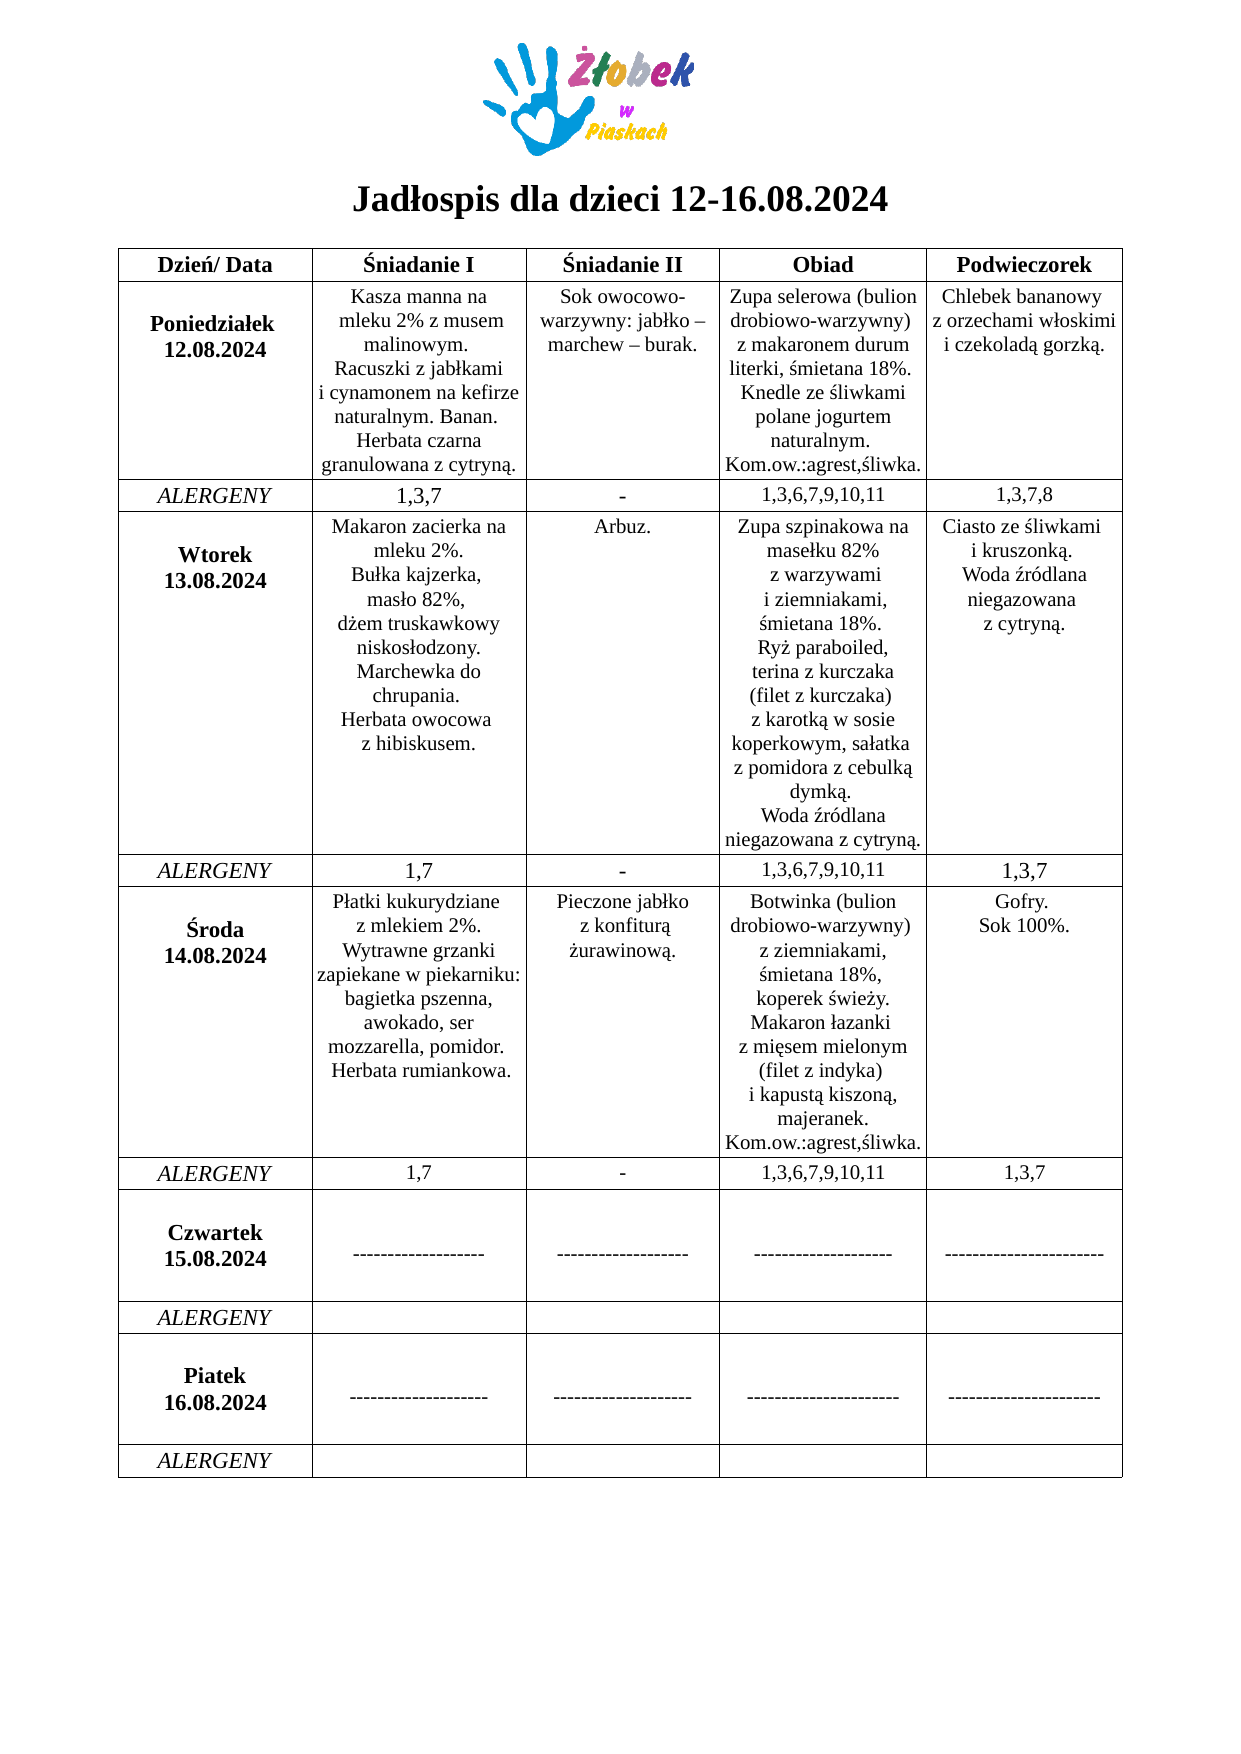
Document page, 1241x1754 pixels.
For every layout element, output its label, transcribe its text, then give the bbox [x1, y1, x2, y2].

table_cell 1,7 [313, 855, 526, 886]
table_cell [927, 1445, 1122, 1477]
table_cell ALERGENY [119, 1302, 312, 1333]
table_cell ALERGENY [119, 480, 312, 511]
table_cell 1,7 [313, 1158, 526, 1189]
table_cell ---------------------- [927, 1334, 1122, 1444]
table_cell Poniedziałek 12.08.2024 [119, 282, 312, 479]
table_cell -------------------- [313, 1334, 526, 1444]
table_cell 1,3,7,8 [927, 480, 1122, 511]
table_header Podwieczorek [927, 249, 1122, 281]
table_cell ALERGENY [119, 855, 312, 886]
table_cell - [527, 480, 719, 511]
table_cell ALERGENY [119, 1445, 312, 1477]
table_cell -------------------- [720, 1190, 926, 1301]
table_cell [927, 1302, 1122, 1333]
picture [483, 43, 694, 156]
table_cell Środa 14.08.2024 [119, 887, 312, 1157]
table_cell [527, 1302, 719, 1333]
table_cell Wtorek 13.08.2024 [119, 512, 312, 854]
table_header Obiad [720, 249, 926, 281]
table_header Śniadanie I [313, 249, 526, 281]
table_cell Makaron zacierka na mleku 2%. Bułka kajzerka, masło 82%, dżem truskawkowy niskosłodzony. Marchewka do chrupania. Herbata owocowa z hibiskusem. [313, 512, 526, 854]
table_cell ALERGENY [119, 1158, 312, 1189]
table_cell 1,3,7 [927, 855, 1122, 886]
table_cell ----------------------- [927, 1190, 1122, 1301]
table_cell [720, 1445, 926, 1477]
table_cell Zupa selerowa (bulion drobiowo-warzywny) z makaronem durum literki, śmietana 18%. Knedle ze śliwkami polane jogurtem naturalnym. Kom.ow.:agrest,śliwka. [720, 282, 926, 479]
table_cell Płatki kukurydziane z mlekiem 2%. Wytrawne grzanki zapiekane w piekarniku: bagietka pszenna, awokado, ser mozzarella, pomidor. Herbata rumiankowa. [313, 887, 526, 1157]
table_cell 1,3,7 [927, 1158, 1122, 1189]
table_cell 1,3,6,7,9,10,11 [720, 480, 926, 511]
table_cell Zupa szpinakowa na masełku 82% z warzywami i ziemniakami, śmietana 18%. Ryż paraboiled, terina z kurczaka (filet z kurczaka) z karotką w sosie koperkowym, sałatka z pomidora z cebulką dymką. Woda źródlana niegazowana z cytryną. [720, 512, 926, 854]
text Jadłospis dla dzieci 12-16.08.2024 [118, 176, 1122, 248]
table_header Śniadanie II [527, 249, 719, 281]
table_cell 1,3,6,7,9,10,11 [720, 855, 926, 886]
table_header Dzień/ Data [119, 249, 312, 281]
table_cell Botwinka (bulion drobiowo-warzywny) z ziemniakami, śmietana 18%, koperek świeży. Makaron łazanki z mięsem mielonym (filet z indyka) i kapustą kiszoną, majeranek. Kom.ow.:agrest,śliwka. [720, 887, 926, 1157]
table_cell ---------------------- [720, 1334, 926, 1444]
table_cell Piatek 16.08.2024 [119, 1334, 312, 1444]
table_cell Czwartek 15.08.2024 [119, 1190, 312, 1301]
table_cell ------------------- [313, 1190, 526, 1301]
table_cell Ciasto ze śliwkami i kruszonką. Woda źródlana niegazowana z cytryną. [927, 512, 1122, 854]
table_cell [313, 1302, 526, 1333]
picture [518, 108, 554, 143]
table_cell Kasza manna na mleku 2% z musem malinowym. Racuszki z jabłkami i cynamonem na kefirze naturalnym. Banan. Herbata czarna granulowana z cytryną. [313, 282, 526, 479]
table_cell Gofry. Sok 100%. [927, 887, 1122, 1157]
table_cell Pieczone jabłko z konfiturą żurawinową. [527, 887, 719, 1157]
table_cell Arbuz. [527, 512, 719, 854]
table_cell ------------------- [527, 1190, 719, 1301]
table_cell [527, 1445, 719, 1477]
table_cell 1,3,6,7,9,10,11 [720, 1158, 926, 1189]
table_cell - [527, 855, 719, 886]
table_cell 1,3,7 [313, 480, 526, 511]
table_cell -------------------- [527, 1334, 719, 1444]
table_cell Sok owocowo-warzywny: jabłko – marchew – burak. [527, 282, 719, 479]
table_cell [720, 1302, 926, 1333]
table_cell [313, 1445, 526, 1477]
table_cell Chlebek bananowy z orzechami włoskimi i czekoladą gorzką. [927, 282, 1122, 479]
table_cell - [527, 1158, 719, 1189]
